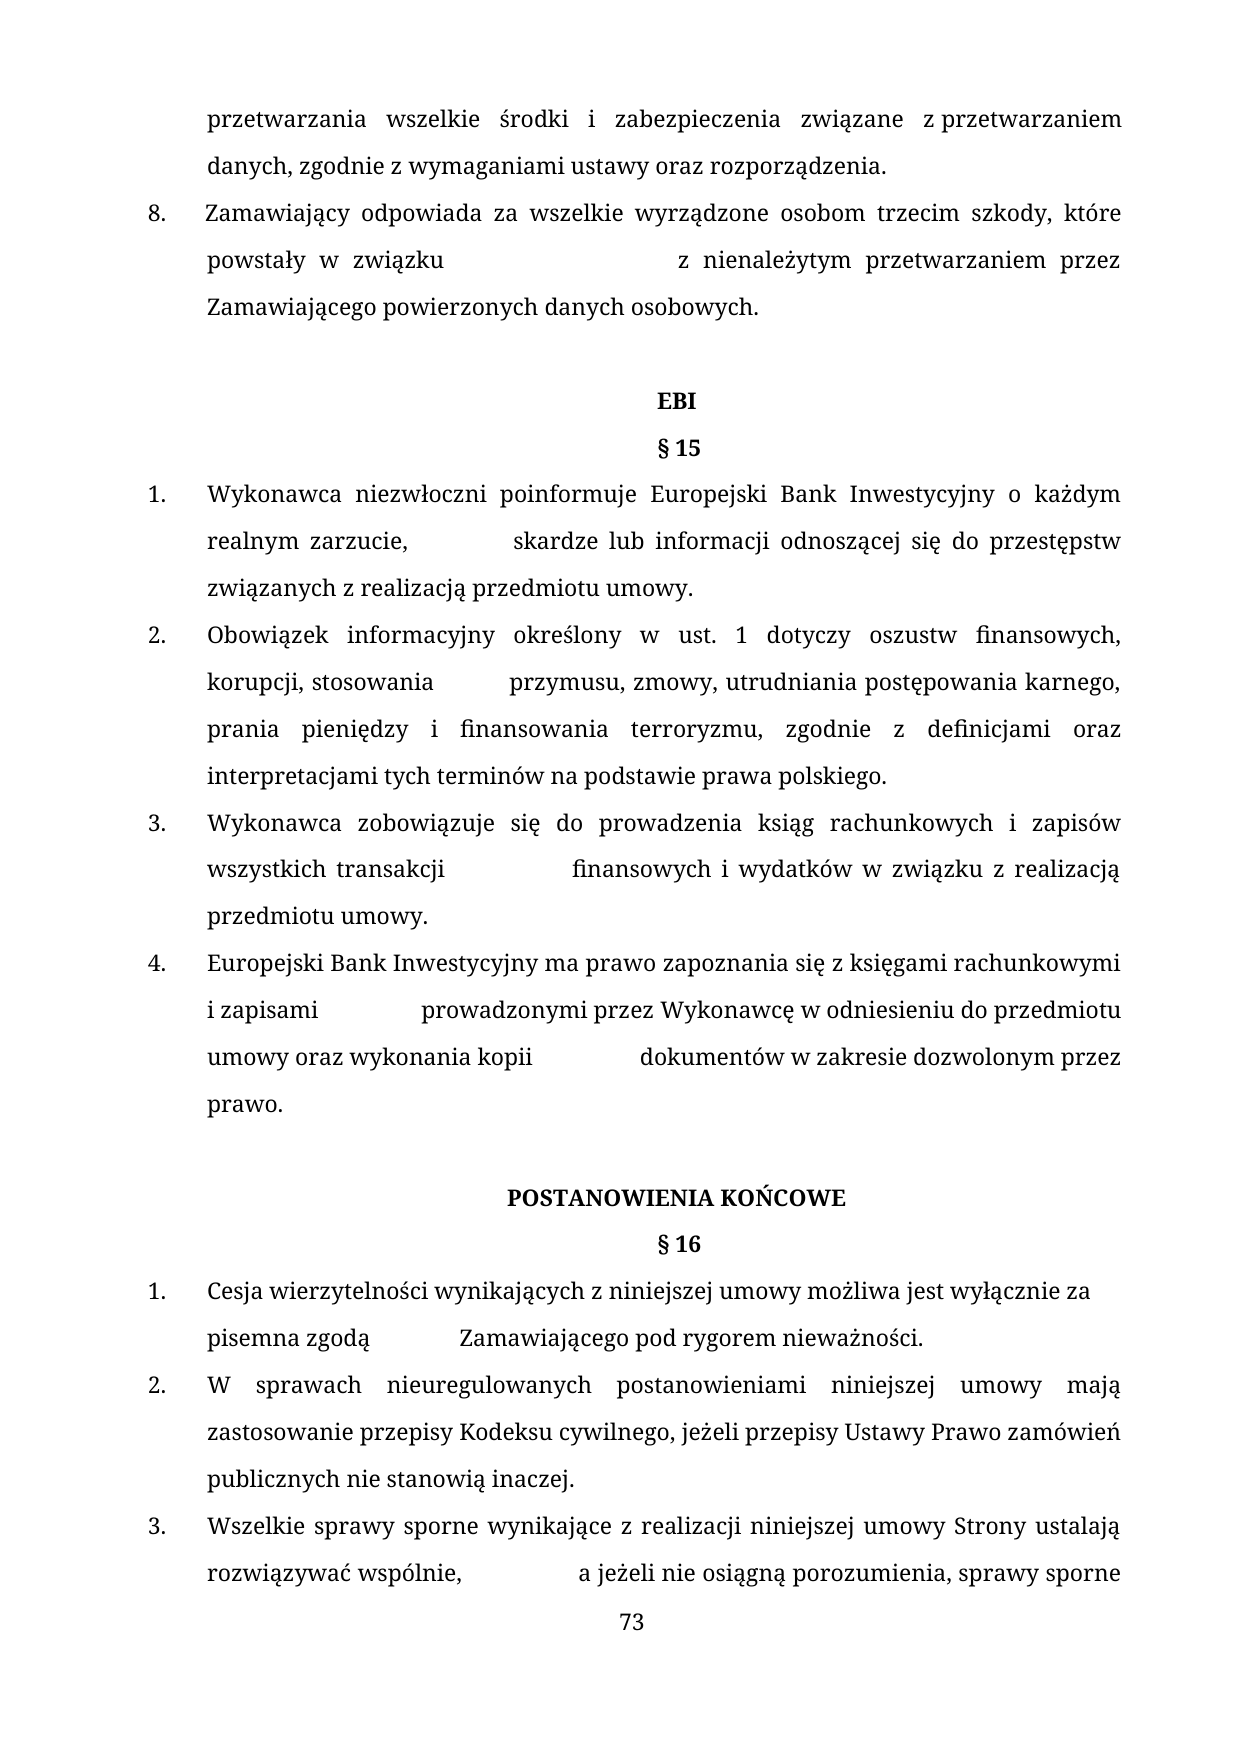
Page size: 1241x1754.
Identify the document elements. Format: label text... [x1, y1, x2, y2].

text 2. W sprawach nieuregulowanych postanowieniami niniejszej umowy mają zastosowanie przepisy Kodeksu cywilnego, jeżeli przepisy Ustawy Prawo zamówień publicznych nie stanowią inaczej. [148, 1369, 1122, 1494]
text 3. Wykonawca zobowiązuje się do prowadzenia ksiąg rachunkowych i zapisów wszystkich transakcji finansowych i wydatków w związku z realizacją przedmiotu umowy. [148, 807, 1122, 932]
text § 16 [148, 1228, 1122, 1260]
text EBI [148, 385, 1122, 416]
text POSTANOWIENIA KOŃCOWE [148, 1182, 1122, 1213]
list Zamawiający odpowiada za wszelkie wyrządzone osobom trzecim szkody, które powstały w związku z nienależytym przetwarzaniem przez Zamawiającego powierzonych danych osobowych. [148, 197, 1122, 322]
text 4. Europejski Bank Inwestycyjny ma prawo zapoznania się z księgami rachunkowymi i zapisami prowadzonymi przez Wykonawcę w odniesieniu do przedmiotu umowy oraz wykonania kopii dokumentów w zakresie dozwolonym przez prawo. [148, 947, 1122, 1119]
text 1. Cesja wierzytelności wynikających z niniejszej umowy możliwa jest wyłącznie za pisemna zgodą Zamawiającego pod rygorem nieważności. [148, 1275, 1122, 1353]
text 1. Wykonawca niezwłoczni poinformuje Europejski Bank Inwestycyjny o każdym realnym zarzucie, skardze lub informacji odnoszącej się do przestępstw związanych z realizacją przedmiotu umowy. [148, 478, 1122, 603]
text § 15 [148, 432, 1122, 463]
text 2. Obowiązek informacyjny określony w ust. 1 dotyczy oszustw finansowych, korupcji, stosowania przymusu, zmowy, utrudniania postępowania karnego, prania pieniędzy i finansowania terroryzmu, zgodnie z definicjami oraz interpretacjami tych terminów na podstawie prawa polskiego. [148, 619, 1122, 791]
list przetwarzania wszelkie środki i zabezpieczenia związane z przetwarzaniem danych, zgodnie z wymaganiami ustawy oraz rozporządzenia. [148, 103, 1122, 182]
text 3. Wszelkie sprawy sporne wynikające z realizacji niniejszej umowy Strony ustalają rozwiązywać wspólnie, a jeżeli nie osiągną porozumienia, sprawy sporne [148, 1510, 1122, 1588]
